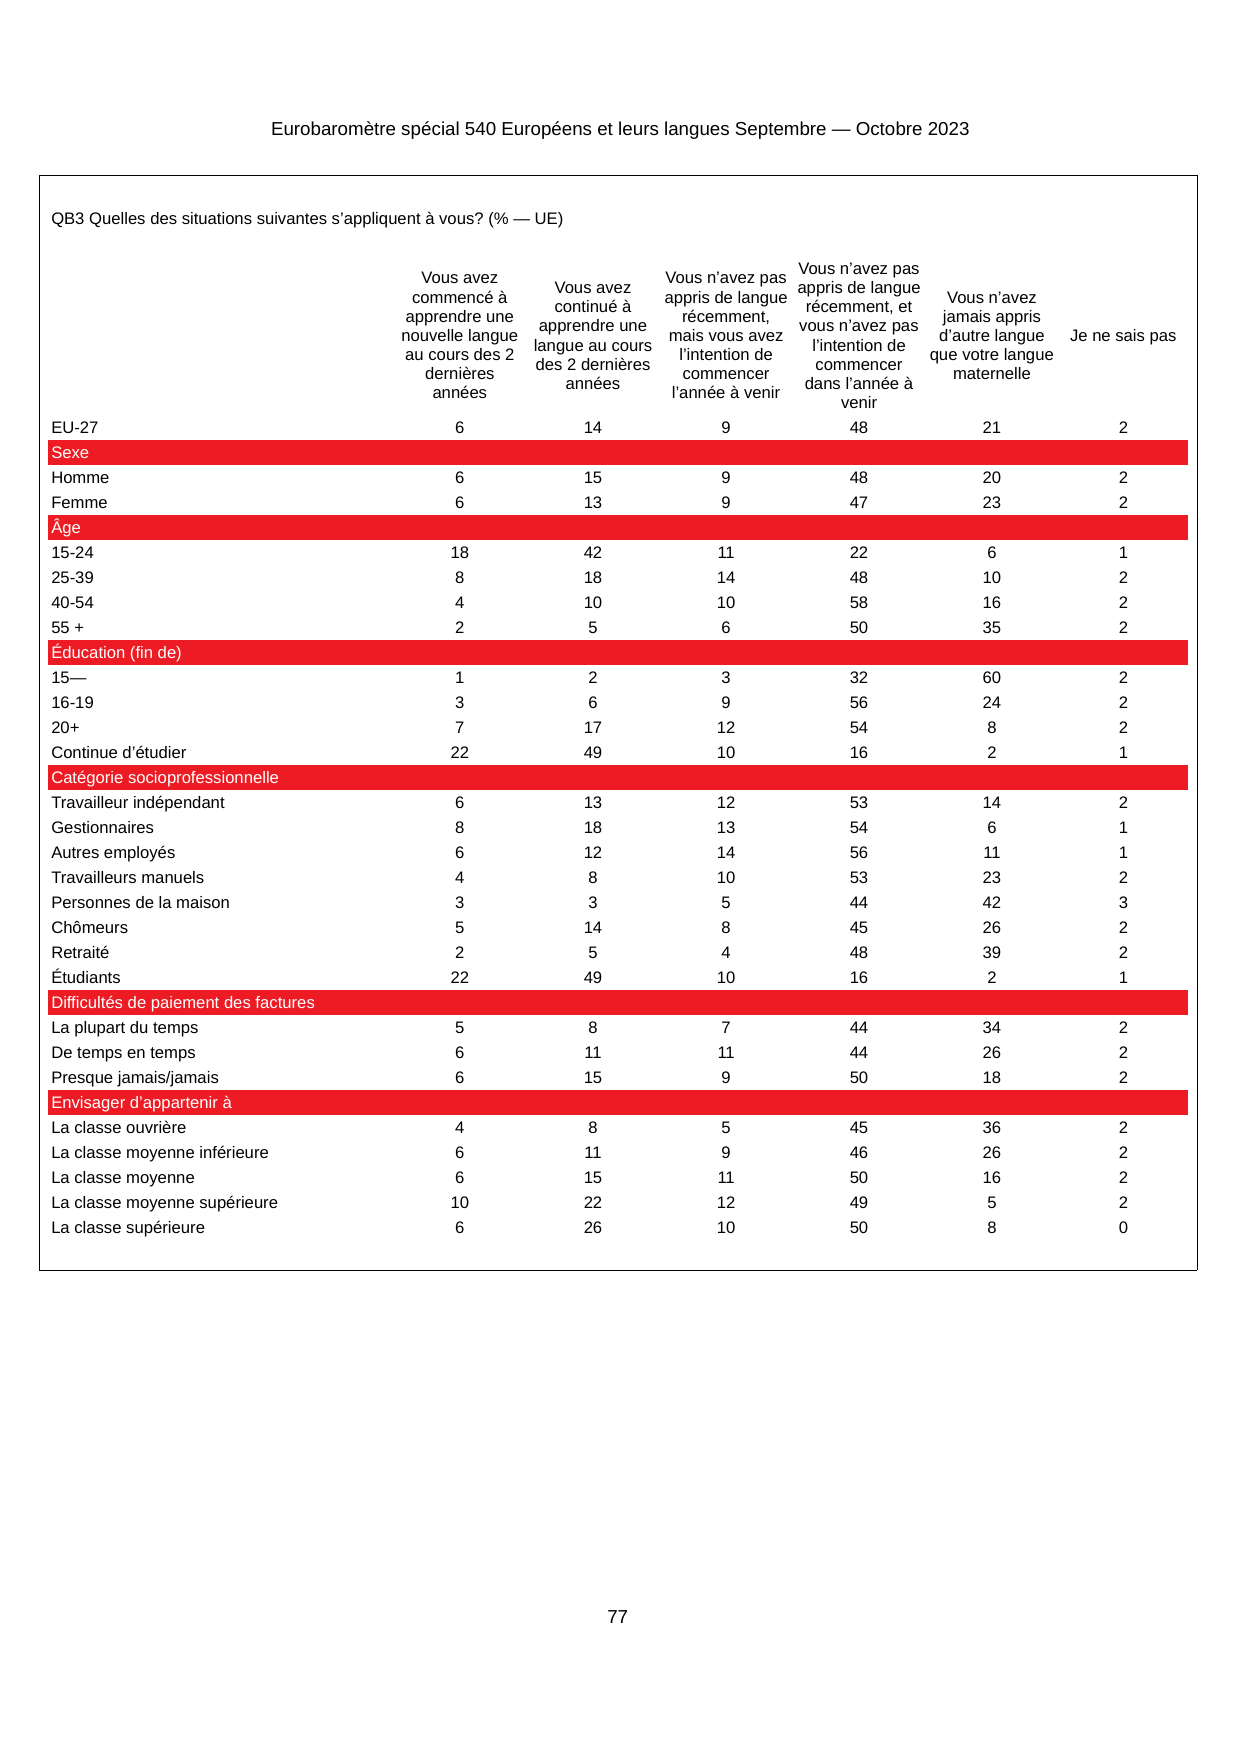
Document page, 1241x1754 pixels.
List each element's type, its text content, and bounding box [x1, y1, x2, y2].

table_cell 6 [393, 1140, 526, 1165]
table_cell 25-39 [48, 565, 393, 590]
table_cell 56 [792, 840, 925, 865]
table_cell Presque jamais/jamais [48, 1065, 393, 1090]
table_header QB3 Quelles des situations suivantes s’appliquent à vous? (% — UE) [48, 206, 1188, 231]
table_cell 22 [792, 540, 925, 565]
table_cell 16 [925, 1165, 1058, 1190]
table_cell 20+ [48, 715, 393, 740]
table_cell 44 [792, 1040, 925, 1065]
table_cell [526, 1090, 659, 1115]
table_cell 3 [393, 690, 526, 715]
table_cell Vous n’avez pas appris de langue récemment, mais vous avez l’intention de commencer l’année à venir [659, 256, 792, 415]
table_cell 1 [1058, 540, 1188, 565]
table_cell 9 [659, 1065, 792, 1090]
table_cell 6 [393, 1215, 526, 1240]
table_cell 9 [659, 690, 792, 715]
table_cell 4 [393, 865, 526, 890]
table_cell 2 [1058, 865, 1188, 890]
table_cell [925, 640, 1058, 665]
table_cell 18 [526, 565, 659, 590]
table_cell 2 [1058, 465, 1188, 490]
table_cell [1058, 440, 1188, 465]
table_cell [659, 515, 792, 540]
table_cell 49 [792, 1190, 925, 1215]
table_cell 2 [1058, 490, 1188, 515]
table_cell 21 [925, 415, 1058, 440]
table_cell Éducation (fin de) [48, 640, 393, 665]
table_cell 16 [925, 590, 1058, 615]
table_cell 2 [1058, 1040, 1188, 1065]
table_cell [659, 1090, 792, 1115]
table_cell 12 [659, 1190, 792, 1215]
table_cell [792, 990, 925, 1015]
table_cell [393, 640, 526, 665]
table_cell 2 [1058, 565, 1188, 590]
table_cell [925, 231, 1058, 256]
table_cell 45 [792, 1115, 925, 1140]
table_cell La classe moyenne [48, 1165, 393, 1190]
table_cell 2 [1058, 790, 1188, 815]
table_cell 6 [925, 815, 1058, 840]
table_cell Chômeurs [48, 915, 393, 940]
table_cell Âge [48, 515, 393, 540]
table_cell 13 [659, 815, 792, 840]
table_cell [925, 765, 1058, 790]
table_cell La plupart du temps [48, 1015, 393, 1040]
table_cell 26 [925, 1040, 1058, 1065]
table_cell [1058, 231, 1188, 256]
table_cell [792, 515, 925, 540]
table_cell 14 [526, 915, 659, 940]
table_cell 2 [1058, 690, 1188, 715]
table_cell 15 [526, 1165, 659, 1190]
table_cell 49 [526, 965, 659, 990]
table_cell 10 [659, 1215, 792, 1240]
table_cell 2 [1058, 1190, 1188, 1215]
table_cell 54 [792, 815, 925, 840]
table_cell 14 [925, 790, 1058, 815]
table_cell 8 [393, 565, 526, 590]
table_cell [792, 1090, 925, 1115]
table_cell 5 [393, 915, 526, 940]
table_cell 2 [925, 965, 1058, 990]
table_cell 10 [659, 590, 792, 615]
table_cell 11 [659, 1040, 792, 1065]
table_cell 26 [526, 1215, 659, 1240]
table_cell 2 [1058, 1140, 1188, 1165]
table_cell 42 [925, 890, 1058, 915]
table_cell La classe supérieure [48, 1215, 393, 1240]
table_cell 53 [792, 790, 925, 815]
table_cell [393, 765, 526, 790]
table_cell [393, 231, 526, 256]
table_cell Difficultés de paiement des factures [48, 990, 393, 1015]
table_cell 6 [393, 1165, 526, 1190]
table_cell [925, 440, 1058, 465]
table_cell 18 [393, 540, 526, 565]
table_cell Travailleur indépendant [48, 790, 393, 815]
table_cell 2 [1058, 1065, 1188, 1090]
table_cell 26 [925, 915, 1058, 940]
table_cell 10 [526, 590, 659, 615]
table_cell 17 [526, 715, 659, 740]
table_cell [48, 231, 393, 256]
table_cell [526, 765, 659, 790]
table_cell [526, 640, 659, 665]
table_cell 12 [659, 790, 792, 815]
table_cell [526, 990, 659, 1015]
table_cell [792, 765, 925, 790]
table_cell [659, 990, 792, 1015]
table_cell 6 [925, 540, 1058, 565]
table_cell 2 [393, 940, 526, 965]
table_cell Continue d’étudier [48, 740, 393, 765]
table_cell La classe moyenne supérieure [48, 1190, 393, 1215]
table_cell 48 [792, 940, 925, 965]
table_cell 2 [1058, 915, 1188, 940]
table_cell De temps en temps [48, 1040, 393, 1065]
table_cell Vous n’avez jamais appris d’autre langue que votre langue maternelle [925, 256, 1058, 415]
table_cell 55 + [48, 615, 393, 640]
table_cell 16 [792, 965, 925, 990]
table_cell 44 [792, 1015, 925, 1040]
table_cell 10 [659, 740, 792, 765]
table_cell Vous n’avez pas appris de langue récemment, et vous n’avez pas l’intention de commencer dans l’année à venir [792, 256, 925, 415]
table_cell 18 [526, 815, 659, 840]
table_cell 10 [925, 565, 1058, 590]
table_cell 53 [792, 865, 925, 890]
table_cell 10 [659, 965, 792, 990]
table_cell 2 [1058, 665, 1188, 690]
table_cell 8 [526, 1115, 659, 1140]
table_cell 2 [1058, 415, 1188, 440]
table_cell 1 [1058, 740, 1188, 765]
table_cell 5 [659, 890, 792, 915]
table_cell 23 [925, 865, 1058, 890]
table_cell 14 [659, 840, 792, 865]
table_cell 2 [1058, 715, 1188, 740]
table_cell [925, 1090, 1058, 1115]
table_cell 4 [393, 590, 526, 615]
table_cell 2 [1058, 590, 1188, 615]
table_cell 48 [792, 465, 925, 490]
table_cell [393, 440, 526, 465]
table_cell 6 [393, 490, 526, 515]
table_cell 9 [659, 490, 792, 515]
table_cell 12 [659, 715, 792, 740]
table_cell 3 [393, 890, 526, 915]
table_cell [659, 640, 792, 665]
table_cell La classe ouvrière [48, 1115, 393, 1140]
table_cell 44 [792, 890, 925, 915]
table_cell 13 [526, 490, 659, 515]
table_cell 45 [792, 915, 925, 940]
table_cell Catégorie socioprofessionnelle [48, 765, 393, 790]
table_cell [925, 515, 1058, 540]
table_cell Personnes de la maison [48, 890, 393, 915]
table_cell 36 [925, 1115, 1058, 1140]
table_cell 3 [1058, 890, 1188, 915]
table_cell 8 [659, 915, 792, 940]
table_cell [659, 440, 792, 465]
table_cell [792, 440, 925, 465]
table_cell 50 [792, 1065, 925, 1090]
table_cell 8 [925, 1215, 1058, 1240]
table_cell 24 [925, 690, 1058, 715]
table_cell Vous avez commencé à apprendre une nouvelle langue au cours des 2 dernières années [393, 256, 526, 415]
table_cell 2 [1058, 940, 1188, 965]
table_cell 2 [1058, 1165, 1188, 1190]
table_cell [393, 1090, 526, 1115]
table_cell 46 [792, 1140, 925, 1165]
table_cell 40-54 [48, 590, 393, 615]
table_cell 15— [48, 665, 393, 690]
table_cell [1058, 1090, 1188, 1115]
table_cell 5 [925, 1190, 1058, 1215]
table_cell 10 [659, 865, 792, 890]
table_cell 9 [659, 415, 792, 440]
table_cell 49 [526, 740, 659, 765]
table_cell 7 [393, 715, 526, 740]
table_cell Étudiants [48, 965, 393, 990]
table_cell 5 [659, 1115, 792, 1140]
table_cell 6 [526, 690, 659, 715]
table_cell Femme [48, 490, 393, 515]
table_cell 6 [393, 790, 526, 815]
table_cell 50 [792, 1215, 925, 1240]
table_cell [659, 765, 792, 790]
table_cell 8 [393, 815, 526, 840]
table_cell 6 [393, 465, 526, 490]
table_cell Retraité [48, 940, 393, 965]
table_cell 34 [925, 1015, 1058, 1040]
table_cell 15-24 [48, 540, 393, 565]
table_cell Homme [48, 465, 393, 490]
table_cell 14 [526, 415, 659, 440]
table_cell [1058, 765, 1188, 790]
table_cell Sexe [48, 440, 393, 465]
table_cell 35 [925, 615, 1058, 640]
table_cell 58 [792, 590, 925, 615]
table_cell [659, 231, 792, 256]
table_cell 2 [1058, 1015, 1188, 1040]
table_cell 0 [1058, 1215, 1188, 1240]
table_cell [393, 515, 526, 540]
table_cell 6 [393, 1040, 526, 1065]
table_cell 6 [659, 615, 792, 640]
table_cell 1 [1058, 840, 1188, 865]
table_cell 11 [659, 1165, 792, 1190]
table_cell 32 [792, 665, 925, 690]
table_cell 5 [393, 1015, 526, 1040]
table_cell 1 [1058, 815, 1188, 840]
table_cell 2 [1058, 615, 1188, 640]
table_cell 5 [526, 940, 659, 965]
table_cell 9 [659, 1140, 792, 1165]
table_cell 48 [792, 415, 925, 440]
table_cell 4 [659, 940, 792, 965]
table_cell Travailleurs manuels [48, 865, 393, 890]
table_cell 54 [792, 715, 925, 740]
table_cell 6 [393, 840, 526, 865]
table_cell 10 [393, 1190, 526, 1215]
table_cell 8 [526, 865, 659, 890]
table_cell 50 [792, 615, 925, 640]
table_cell 2 [925, 740, 1058, 765]
table_cell 11 [925, 840, 1058, 865]
table_cell Je ne sais pas [1058, 256, 1188, 415]
table_cell EU-27 [48, 415, 393, 440]
table_cell 20 [925, 465, 1058, 490]
table_cell 3 [659, 665, 792, 690]
table_cell Gestionnaires [48, 815, 393, 840]
table_cell 16-19 [48, 690, 393, 715]
table_cell [1058, 640, 1188, 665]
table_cell 39 [925, 940, 1058, 965]
table_cell 60 [925, 665, 1058, 690]
table_cell [526, 515, 659, 540]
table_cell 11 [526, 1140, 659, 1165]
table_cell 1 [393, 665, 526, 690]
table_cell [1058, 515, 1188, 540]
table_cell 11 [526, 1040, 659, 1065]
table_cell 2 [526, 665, 659, 690]
table_cell 11 [659, 540, 792, 565]
table_cell 14 [659, 565, 792, 590]
table_cell 1 [1058, 965, 1188, 990]
table_cell 22 [393, 740, 526, 765]
table_cell 6 [393, 415, 526, 440]
table_cell [925, 990, 1058, 1015]
table_cell 47 [792, 490, 925, 515]
table_cell [792, 231, 925, 256]
table_cell 7 [659, 1015, 792, 1040]
table_cell [48, 256, 393, 415]
table_cell 16 [792, 740, 925, 765]
table_cell [792, 640, 925, 665]
table_cell [1058, 990, 1188, 1015]
table_cell [393, 990, 526, 1015]
table_cell 22 [393, 965, 526, 990]
table_cell 23 [925, 490, 1058, 515]
table_cell 15 [526, 1065, 659, 1090]
table_cell 2 [1058, 1115, 1188, 1140]
table_cell Envisager d’appartenir à [48, 1090, 393, 1115]
table_cell 6 [393, 1065, 526, 1090]
table_cell 48 [792, 565, 925, 590]
table_cell 15 [526, 465, 659, 490]
table_cell [526, 440, 659, 465]
table_cell 3 [526, 890, 659, 915]
table_cell 8 [526, 1015, 659, 1040]
table_cell 12 [526, 840, 659, 865]
table_cell 56 [792, 690, 925, 715]
table_cell 22 [526, 1190, 659, 1215]
table_cell Autres employés [48, 840, 393, 865]
table_cell 5 [526, 615, 659, 640]
table_cell 9 [659, 465, 792, 490]
table_cell 13 [526, 790, 659, 815]
table_cell [526, 231, 659, 256]
table_cell Vous avez continué à apprendre une langue au cours des 2 dernières années [526, 256, 659, 415]
table_cell 8 [925, 715, 1058, 740]
table_cell 18 [925, 1065, 1058, 1090]
table_cell 26 [925, 1140, 1058, 1165]
table_cell 42 [526, 540, 659, 565]
table_cell 2 [393, 615, 526, 640]
table_cell 50 [792, 1165, 925, 1190]
table_cell La classe moyenne inférieure [48, 1140, 393, 1165]
table_cell 4 [393, 1115, 526, 1140]
